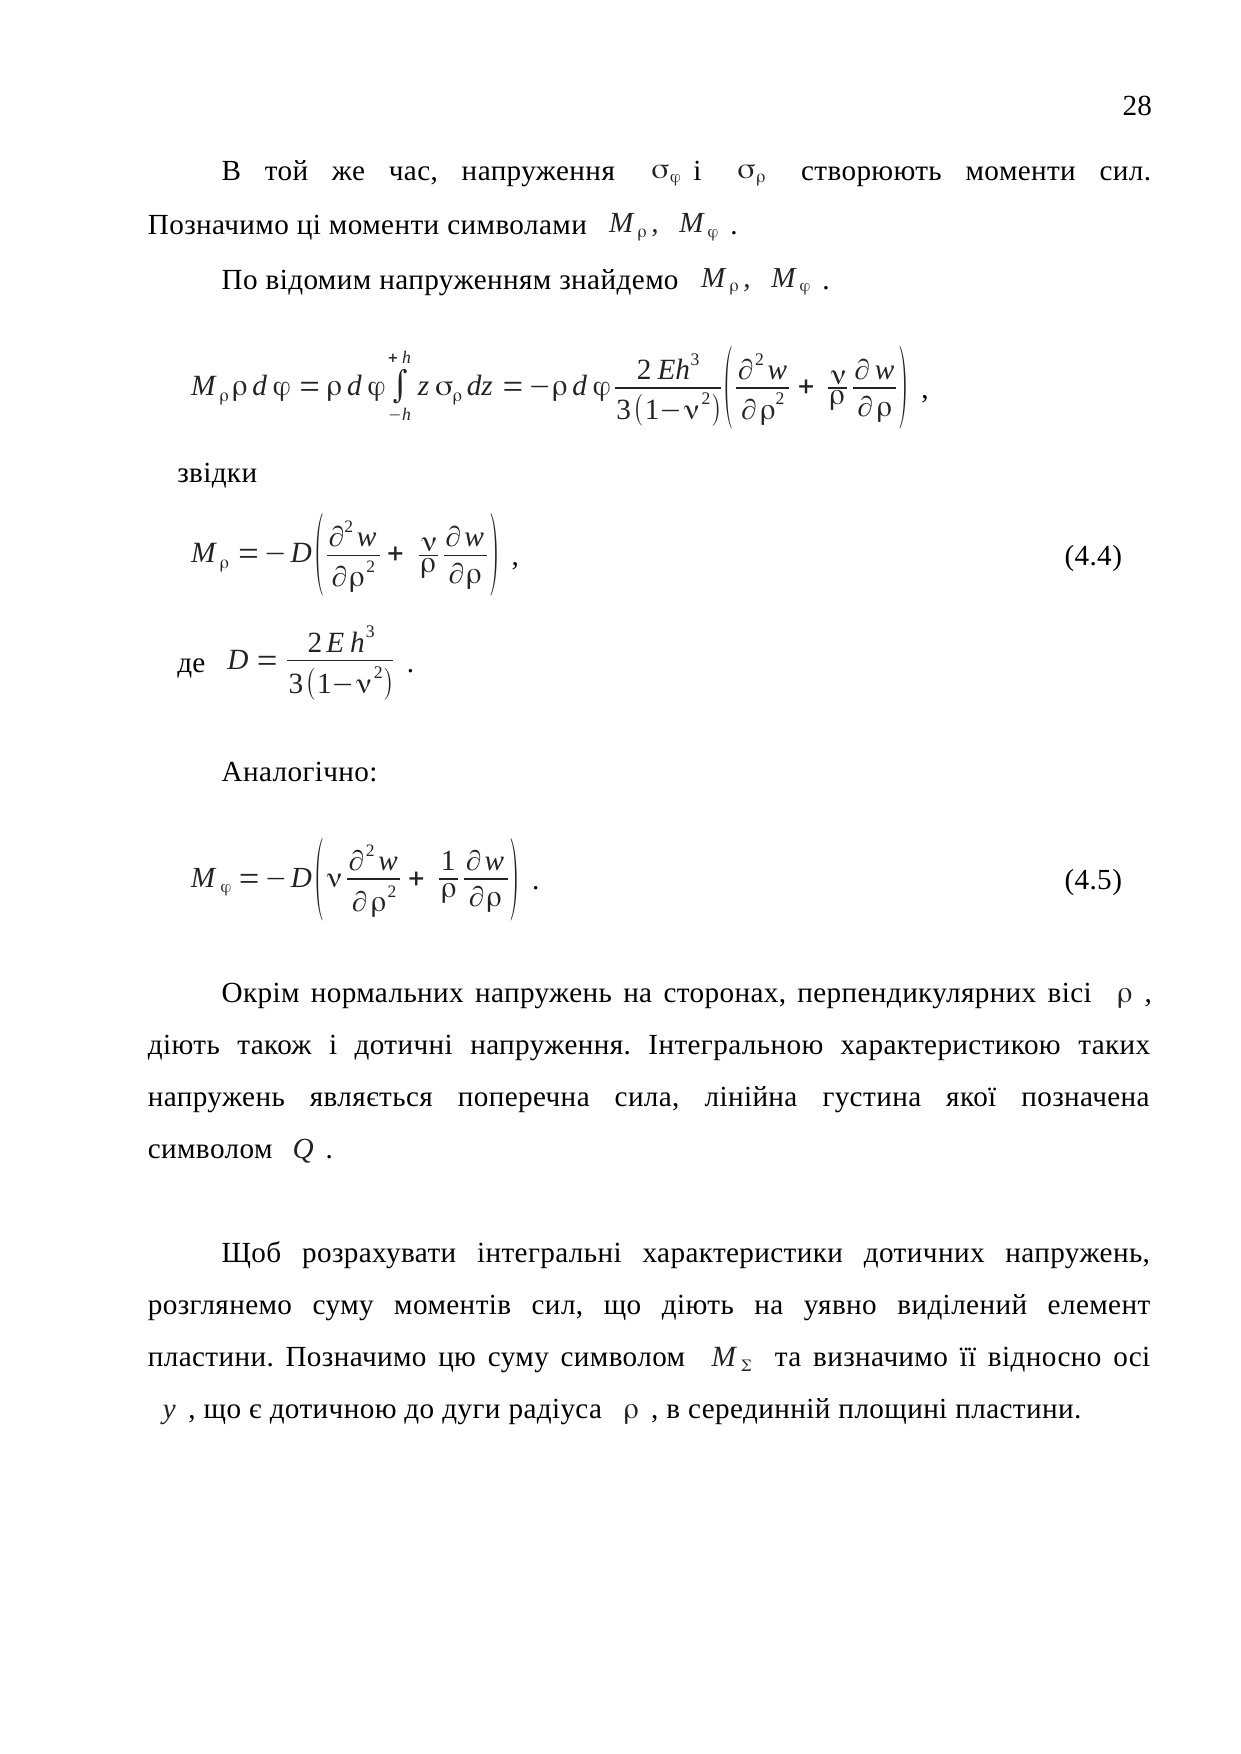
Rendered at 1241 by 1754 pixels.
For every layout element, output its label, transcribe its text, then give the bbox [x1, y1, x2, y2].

text В той же час, напруження і створюють моменти сил. Позначимо ці моменти символами . [148, 152, 1152, 242]
text По відомим напруженням знайдемо . [148, 261, 1152, 297]
text Окрім нормальних напружень на сторонах, перпендикулярних вісі , діють також і дотичні напруження. Інтегральною характеристикою таких напружень являється поперечна сила, лінійна густина якої позначена символом . [148, 975, 1152, 1165]
text Щоб розрахувати інтегральні характеристики дотичних напружень, розглянемо суму моментів сил, що діють на уявно виділений елемент пластини. Позначимо цю суму символом та визначимо її відносно осі , що є дотичною до дуги радіуса , в серединній площині пластини. [148, 1235, 1152, 1425]
text звідки [148, 425, 1152, 482]
text , [148, 316, 1152, 425]
text . (4.5) [148, 807, 1152, 952]
text , (4.4) [148, 482, 1152, 592]
text Аналогічно: [148, 754, 1152, 788]
text де . [148, 592, 1152, 731]
